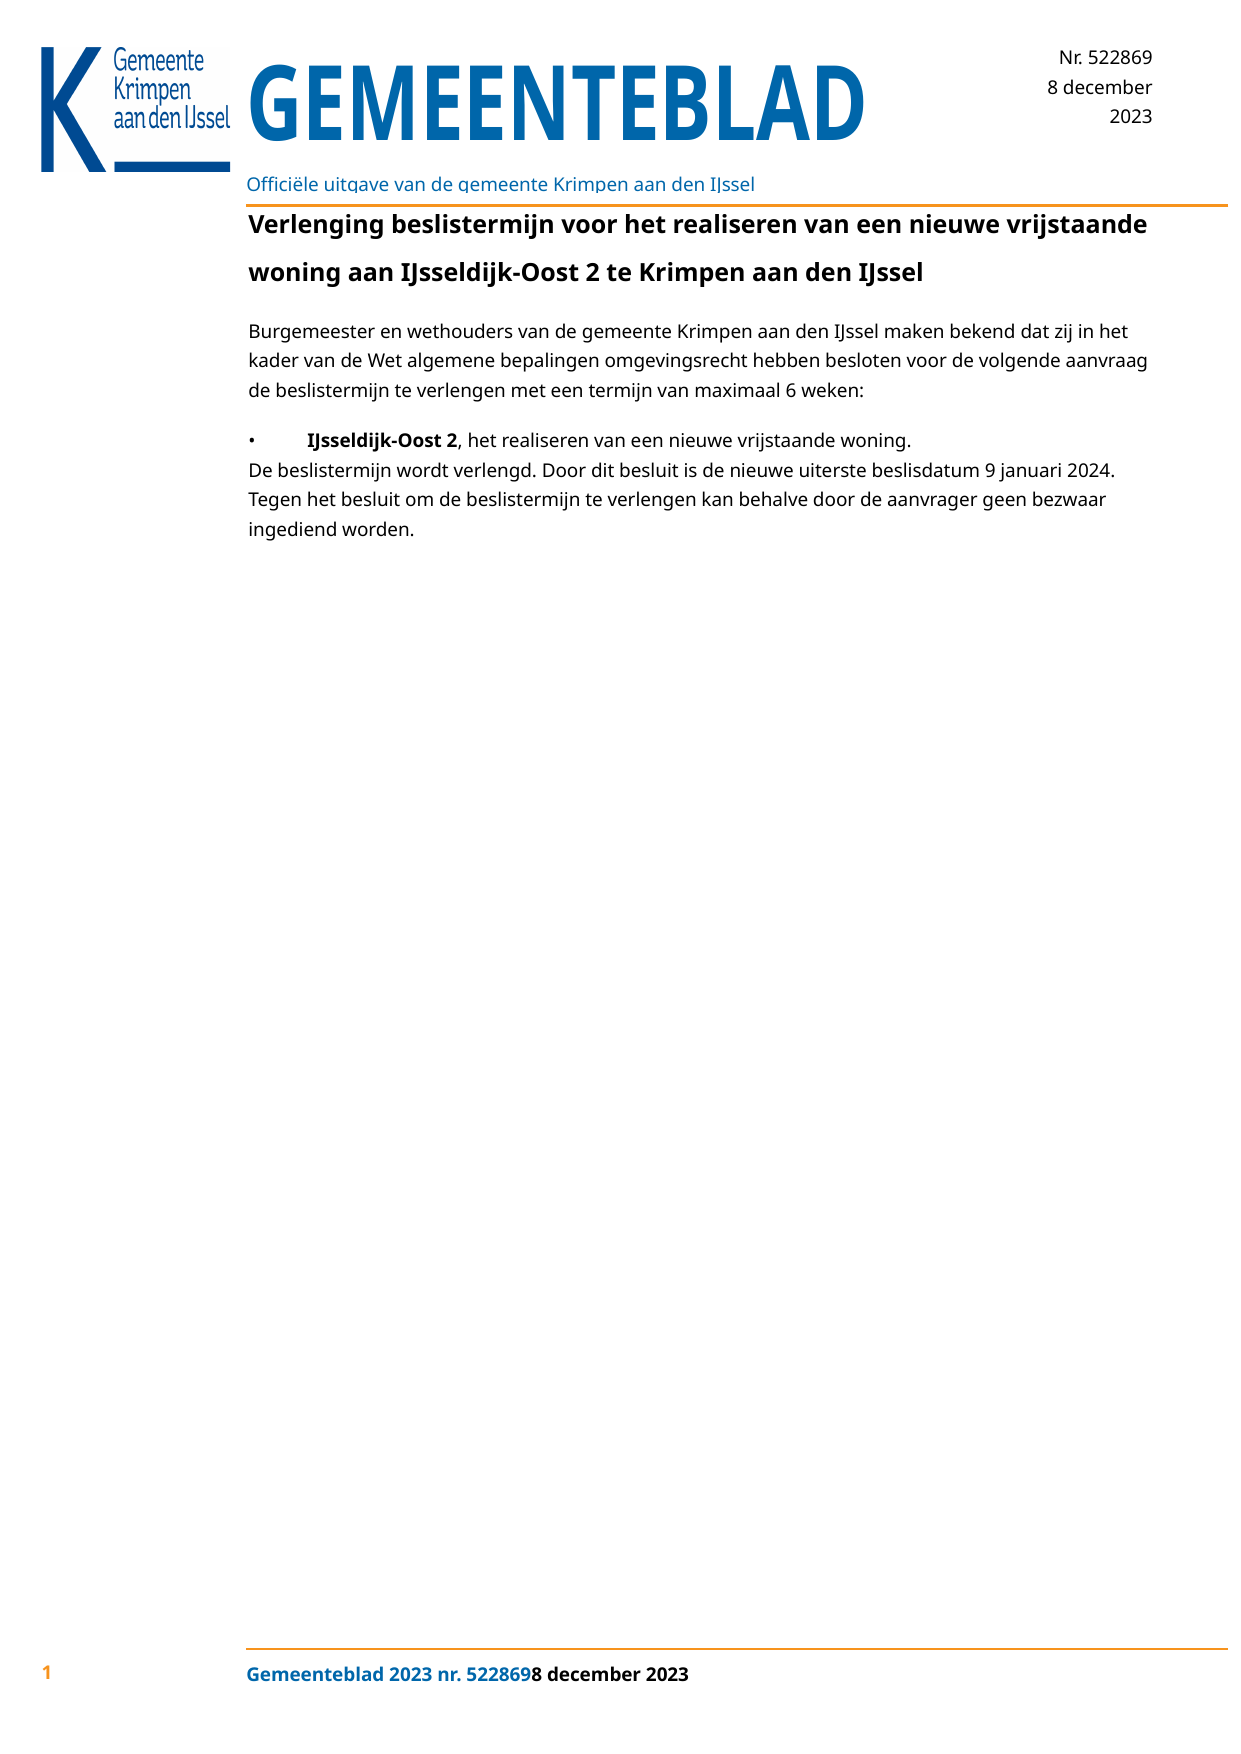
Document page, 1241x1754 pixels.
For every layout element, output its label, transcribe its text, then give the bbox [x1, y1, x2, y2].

list IJsseldijk-Oost 2, het realiseren van een nieuwe vrijstaande woning. [248, 427, 1152, 453]
text Burgemeester en wethouders van de gemeente Krimpen aan den IJssel maken bekend dat zij in het kader van de Wet algemene bepalingen omgevingsrecht hebben besloten voor de volgende aanvraag de beslistermijn te verlengen met een termijn van maximaal 6 weken: [248, 318, 1152, 403]
text Verlenging beslistermijn voor het realiseren van een nieuwe vrijstaande woning aan IJsseldijk-Oost 2 te Krimpen aan den IJssel [248, 207, 1152, 288]
picture [41, 47, 231, 172]
text De beslistermijn wordt verlengd. Door dit besluit is de nieuwe uiterste beslisdatum 9 januari 2024. Tegen het besluit om de beslistermijn te verlengen kan behalve door de aanvrager geen bezwaar ingediend worden. [248, 457, 1152, 542]
